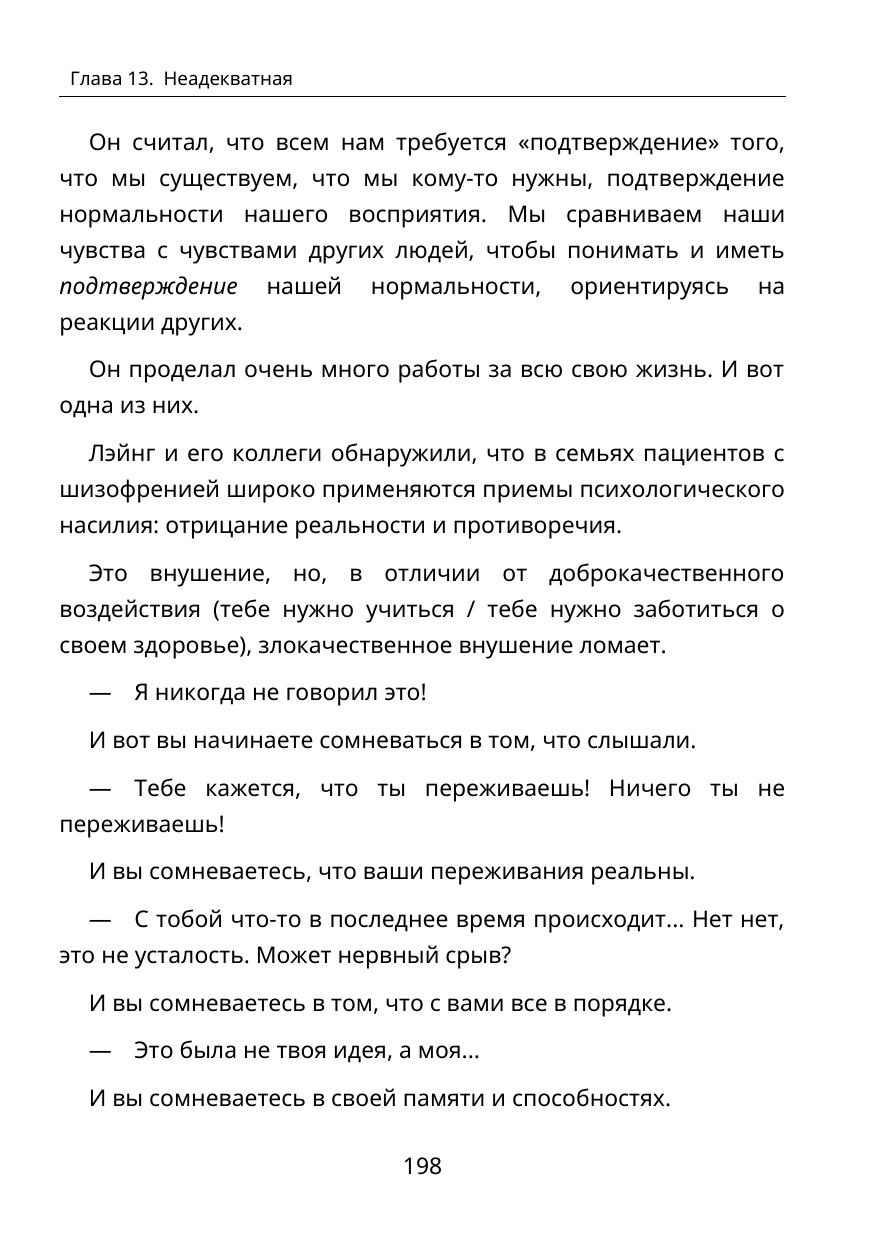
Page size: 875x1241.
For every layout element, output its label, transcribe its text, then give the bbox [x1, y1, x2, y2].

text Это внушение, но, в отличии от доброкачественного воздействия (тебе нужно учиться / тебе нужно заботиться о своем здоровье), злокачественное внушение ломает. [59, 557, 786, 660]
list Тебе кажется, что ты переживаешь! Ничего ты не переживаешь! [59, 772, 786, 839]
text И вы сомневаетесь в своей памяти и способностях. [59, 1082, 786, 1113]
text И вы сомневаетесь, что ваши переживания реальны. [59, 855, 786, 887]
list Это была не твоя идея, а моя... [59, 1034, 786, 1066]
text И вот вы начинаете сомневаться в том, что слышали. [59, 724, 786, 755]
list Я никогда не говорил это! [59, 676, 786, 707]
list С тобой что-то в последнее время происходит... Нет нет, это не усталость. Может нервный срыв? [59, 903, 786, 970]
text Он считал, что всем нам требуется «подтверждение» того, что мы существуем, что мы кому-то нужны, подтверждение нормальности нашего восприятия. Мы сравниваем наши чувства с чувствами других людей, чтобы понимать и иметь подтверждение нашей нормальности, ориентируясь на реакции других. [59, 126, 786, 337]
text Он проделал очень много работы за всю свою жизнь. И вот одна из них. [59, 353, 786, 421]
text И вы сомневаетесь в том, что с вами все в порядке. [59, 987, 786, 1018]
text Лэйнг и его коллеги обнаружили, что в семьях пациентов с шизофренией широко применяются приемы психологического насилия: отрицание реальности и противоречия. [59, 437, 786, 540]
